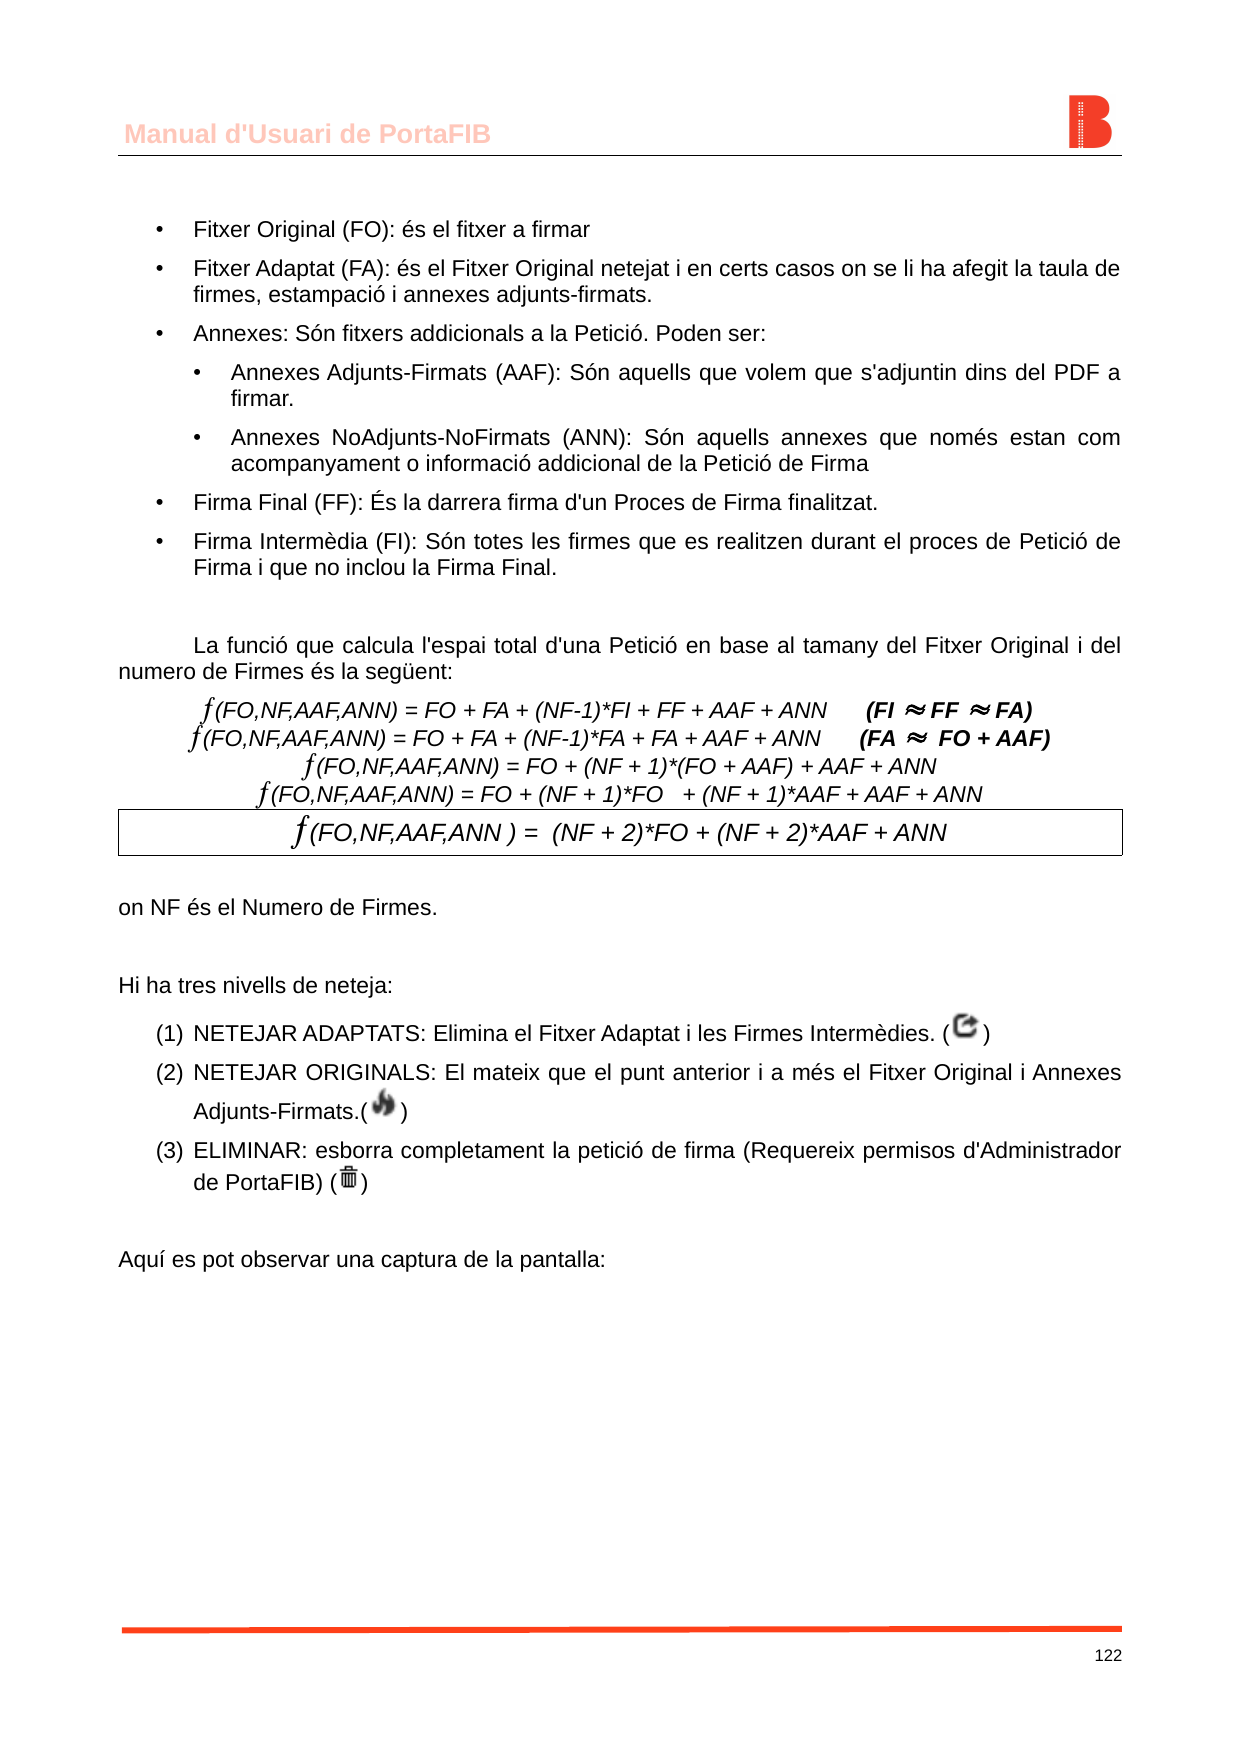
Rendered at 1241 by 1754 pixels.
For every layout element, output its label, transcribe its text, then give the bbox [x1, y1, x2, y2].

picture [950, 1010, 983, 1042]
list Firma Final (FF): És la darrera firma d'un Proces de Firma finalitzat. [156, 489, 1122, 515]
list Annexes: Són fitxers addicionals a la Petició. Poden ser: [156, 320, 1122, 346]
table_header (FO,NF,AAF,ANN ) = (NF + 2)*FO + (NF + 2)*AAF + ANN [119, 810, 1122, 855]
text (FO,NF,AAF,ANN) = FO + (NF + 1)*(FO + AAF) + AAF + ANN [118, 753, 1122, 781]
list NETEJAR ADAPTATS: Elimina el Fitxer Adaptat i les Firmes Intermèdies. () [156, 1010, 1122, 1047]
list Annexes Adjunts-Firmats (AAF): Són aquells que volem que s'adjuntin dins del PDF a firmar. [193, 359, 1122, 411]
picture [367, 1085, 401, 1120]
text on NF és el Numero de Firmes. [118, 894, 1122, 920]
picture [337, 1163, 361, 1191]
text Hi ha tres nivells de neteja: [118, 972, 1122, 998]
list Fitxer Adaptat (FA): és el Fitxer Original netejat i en certs casos on se li ha afegit la taula de firmes, estampació i annexes adjunts-firmats. [156, 254, 1122, 307]
list Firma Intermèdia (FI): Són totes les firmes que es realitzen durant el proces de Petició de Firma i que no inclou la Firma Final. [156, 528, 1122, 581]
text (FO,NF,AAF,ANN) = FO + (NF + 1)*FO + (NF + 1)*AAF + AAF + ANN [118, 781, 1122, 809]
text Aquí es pot observar una captura de la pantalla: [118, 1246, 1122, 1273]
list NETEJAR ORIGINALS: El mateix que el punt anterior i a més el Fitxer Original i Annexes Adjunts-Firmats.() [156, 1059, 1122, 1125]
list Annexes NoAdjunts-NoFirmats (ANN): Són aquells annexes que només estan com acompanyament o informació addicional de la Petició de Firma [193, 424, 1122, 477]
list ELIMINAR: esborra completament la petició de firma (Requereix permisos d'Administrador de PortaFIB) () [156, 1137, 1122, 1195]
text La funció que calcula l'espai total d'una Petició en base al tamany del Fitxer Original i del numero de Firmes és la següent: [118, 632, 1122, 685]
list Fitxer Original (FO): és el fitxer a firmar [156, 216, 1122, 242]
text (FO,NF,AAF,ANN) = FO + FA + (NF-1)*FI + FF + AAF + ANN (FI ≈ FF ≈ FA) [118, 697, 1122, 725]
text (FO,NF,AAF,ANN) = FO + FA + (NF-1)*FA + FA + AAF + ANN (FA ≈ FO + AAF) [118, 725, 1122, 753]
picture [1063, 94, 1117, 150]
